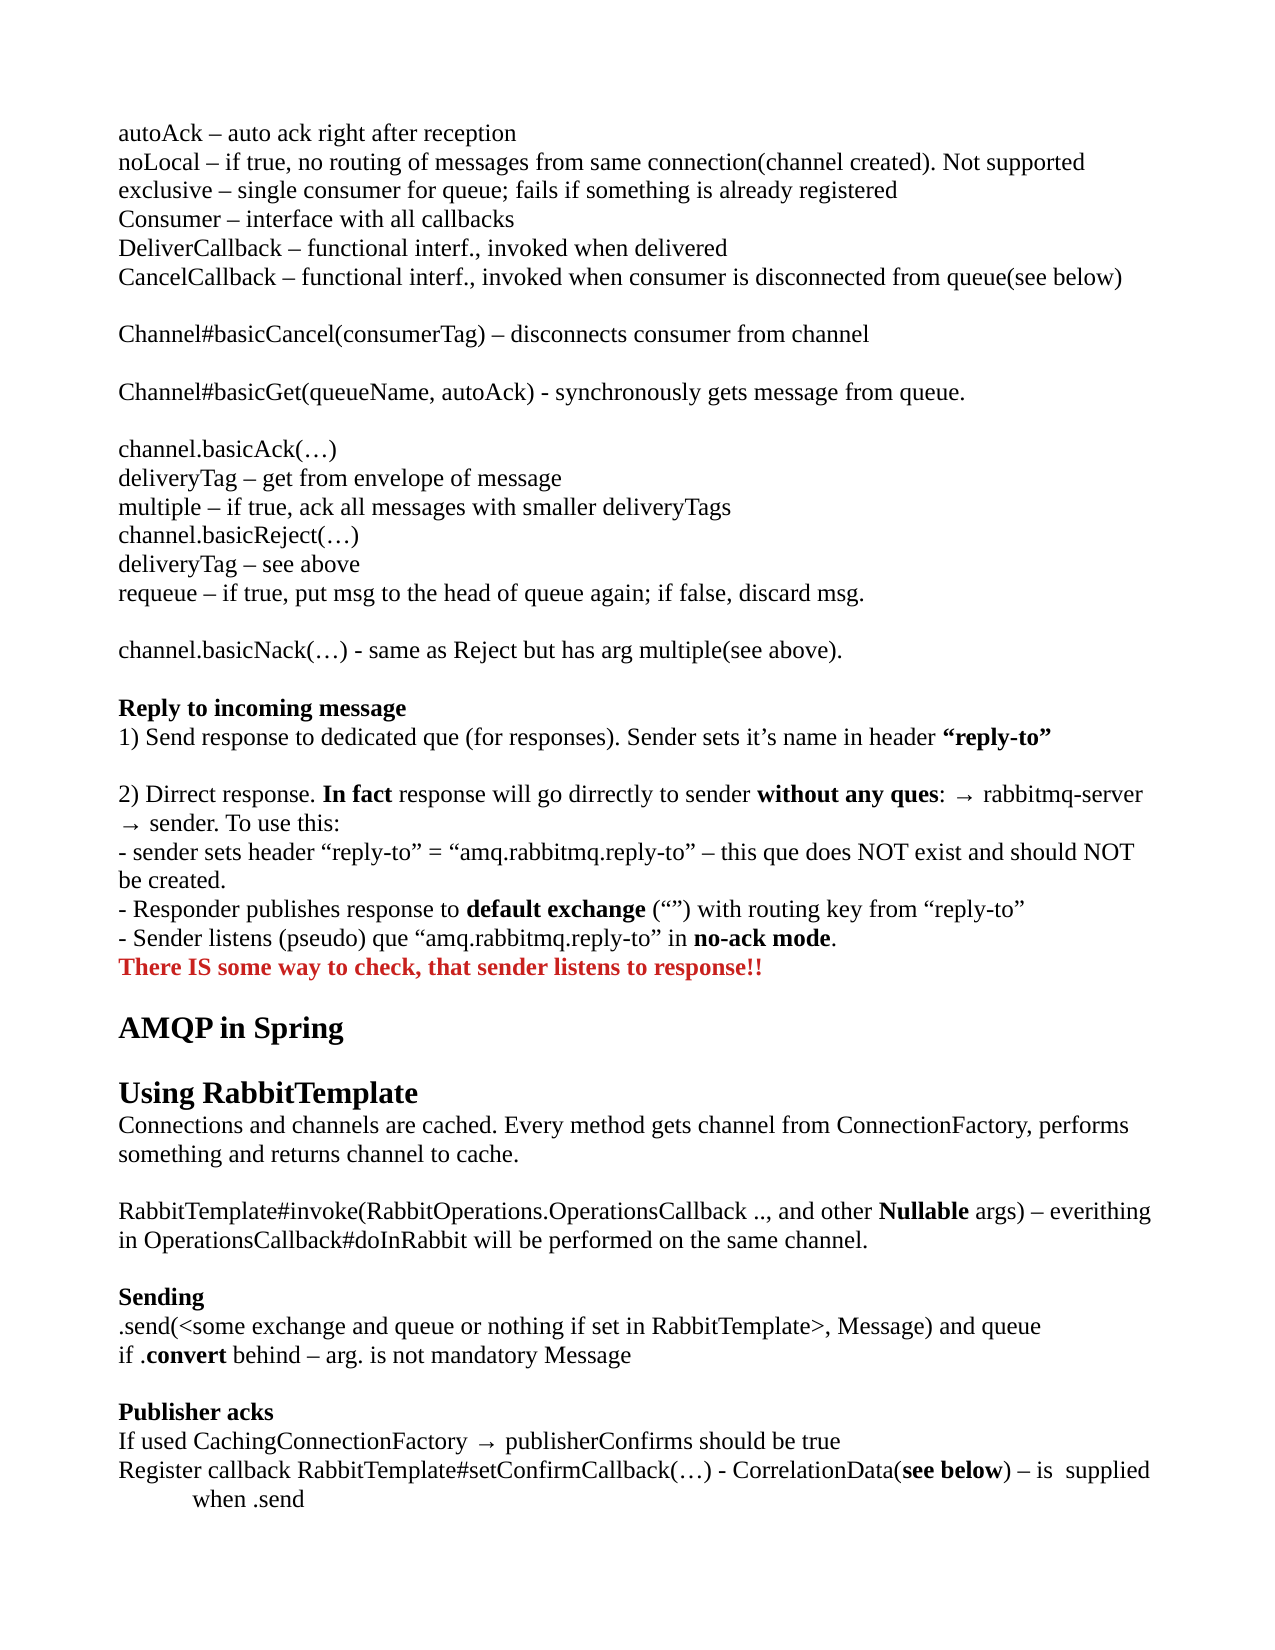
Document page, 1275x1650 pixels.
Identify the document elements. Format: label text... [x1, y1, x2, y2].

text channel.basicAck(…) [118, 434, 1157, 463]
text Publisher acks [118, 1397, 1157, 1426]
text Channel#basicGet(queueName, autoAck) - synchronously gets message from queue. [118, 377, 1157, 406]
text Using RabbitTemplate [118, 1074, 1157, 1110]
text CancelCallback – functional interf., invoked when consumer is disconnected from queue(see below) [118, 262, 1157, 291]
text - Responder publishes response to default exchange (“”) with routing key from “reply-to” [118, 894, 1157, 923]
text requeue – if true, put msg to the head of queue again; if false, discard msg. [118, 578, 1157, 607]
text Register callback RabbitTemplate#setConfirmCallback(…) - CorrelationData(see below) – is supplied when .send [118, 1455, 1157, 1512]
text 2) Dirrect response. In fact response will go dirrectly to sender without any ques: → rabbitmq-server → sender. To use this: [118, 779, 1157, 837]
text If used CachingConnectionFactory → publisherConfirms should be true [118, 1426, 1157, 1455]
text exclusive – single consumer for queue; fails if something is already registered [118, 176, 1157, 204]
text channel.basicReject(…) [118, 521, 1157, 549]
text Connections and channels are cached. Every method gets channel from ConnectionFactory, performs something and returns channel to cache. [118, 1110, 1157, 1167]
text deliveryTag – get from envelope of message [118, 463, 1157, 492]
text 1) Send response to dedicated que (for responses). Sender sets it’s name in header “reply-to” [118, 722, 1157, 751]
text multiple – if true, ack all messages with smaller deliveryTags [118, 492, 1157, 521]
text DeliverCallback – functional interf., invoked when delivered [118, 233, 1157, 262]
text deliveryTag – see above [118, 549, 1157, 578]
text autoAck – auto ack right after reception [118, 118, 1157, 147]
text Consumer – interface with all callbacks [118, 204, 1157, 233]
text Channel#basicCancel(consumerTag) – disconnects consumer from channel [118, 319, 1157, 348]
text noLocal – if true, no routing of messages from same connection(channel created). Not supported [118, 147, 1157, 176]
text RabbitTemplate#invoke(RabbitOperations.OperationsCallback .., and other Nullable args) – everithing in OperationsCallback#doInRabbit will be performed on the same channel. [118, 1196, 1157, 1254]
text Sending [118, 1282, 1157, 1311]
text AMQP in Spring [118, 1009, 1157, 1045]
text channel.basicNack(…) - same as Reject but has arg multiple(see above). [118, 636, 1157, 664]
text - sender sets header “reply-to” = “amq.rabbitmq.reply-to” – this que does NOT exist and should NOT be created. [118, 837, 1157, 894]
text .send(<some exchange and queue or nothing if set in RabbitTemplate>, Message) and queue [118, 1311, 1157, 1340]
text There IS some way to check, that sender listens to response!! [118, 952, 1157, 981]
text - Sender listens (pseudo) que “amq.rabbitmq.reply-to” in no-ack mode. [118, 923, 1157, 952]
text Reply to incoming message [118, 693, 1157, 722]
text if .convert behind – arg. is not mandatory Message [118, 1340, 1157, 1369]
